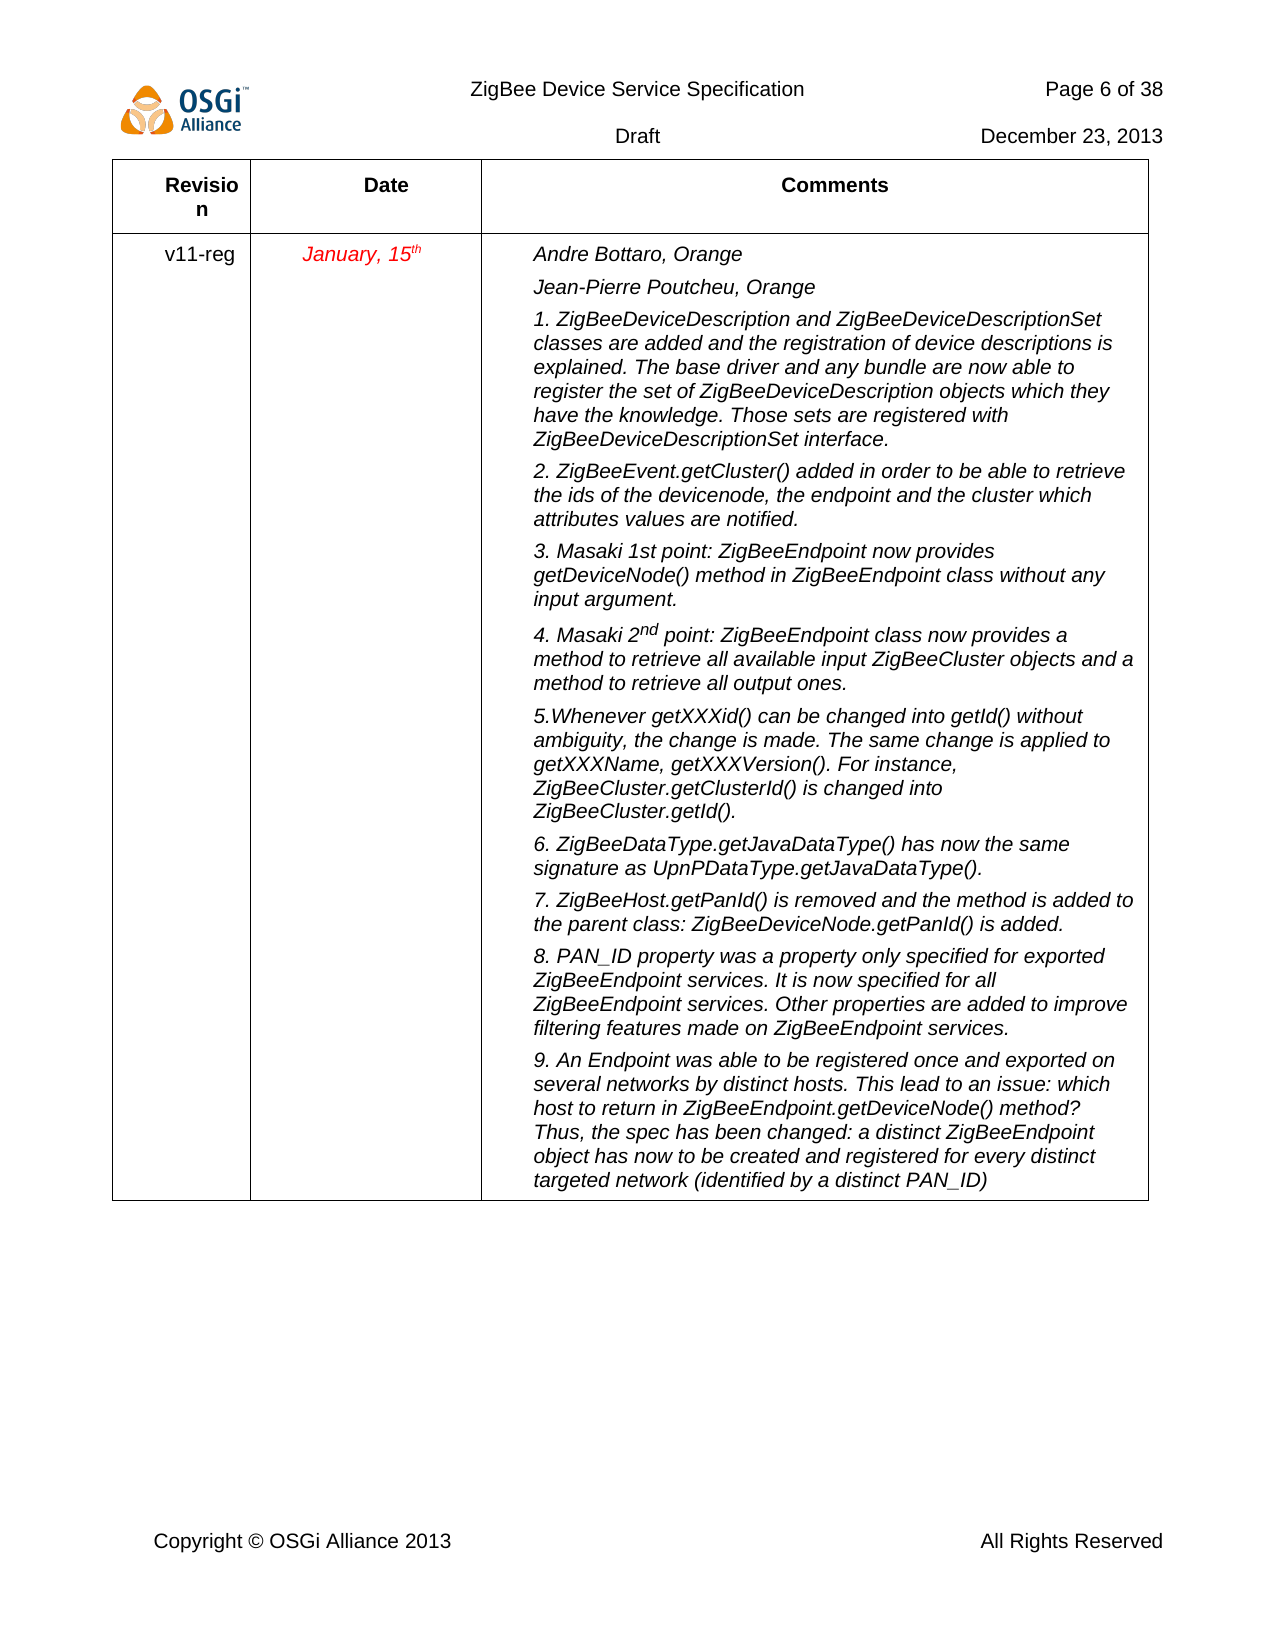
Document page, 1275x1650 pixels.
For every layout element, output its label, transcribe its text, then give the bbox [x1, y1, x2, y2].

table_header Revision [113, 160, 250, 233]
table_cell v11-reg [113, 234, 250, 1200]
table_cell January, 15th [251, 234, 481, 1200]
picture [113, 78, 257, 142]
table_header Date [251, 160, 481, 233]
table_header Comments [482, 160, 1148, 233]
table_cell Andre Bottaro, Orange Jean-Pierre Poutcheu, Orange 1. ZigBeeDeviceDescription and ZigBeeDeviceDescriptionSet classes are added and the registration of device descriptions is explained. The base driver and any bundle are now able to register the set of ZigBeeDeviceDescription objects which they have the knowledge. Those sets are registered with ZigBeeDeviceDescriptionSet interface. 2. ZigBeeEvent.getCluster() added in order to be able to retrieve the ids of the devicenode, the endpoint and the cluster which attributes values are notified. 3. Masaki 1st point: ZigBeeEndpoint now provides getDeviceNode() method in ZigBeeEndpoint class without any input argument. 4. Masaki 2nd point: ZigBeeEndpoint class now provides a method to retrieve all available input ZigBeeCluster objects and a method to retrieve all output ones. 5.Whenever getXXXid() can be changed into getId() without ambiguity, the change is made. The same change is applied to getXXXName, getXXXVersion(). For instance, ZigBeeCluster.getClusterId() is changed into ZigBeeCluster.getId(). 6. ZigBeeDataType.getJavaDataType() has now the same signature as UpnPDataType.getJavaDataType(). 7. ZigBeeHost.getPanId() is removed and the method is added to the parent class: ZigBeeDeviceNode.getPanId() is added. 8. PAN_ID property was a property only specified for exported ZigBeeEndpoint services. It is now specified for all ZigBeeEndpoint services. Other properties are added to improve filtering features made on ZigBeeEndpoint services. 9. An Endpoint was able to be registered once and exported on several networks by distinct hosts. This lead to an issue: which host to return in ZigBeeEndpoint.getDeviceNode() method? Thus, the spec has been changed: a distinct ZigBeeEndpoint object has now to be created and registered for every distinct targeted network (identified by a distinct PAN_ID) [482, 234, 1148, 1200]
